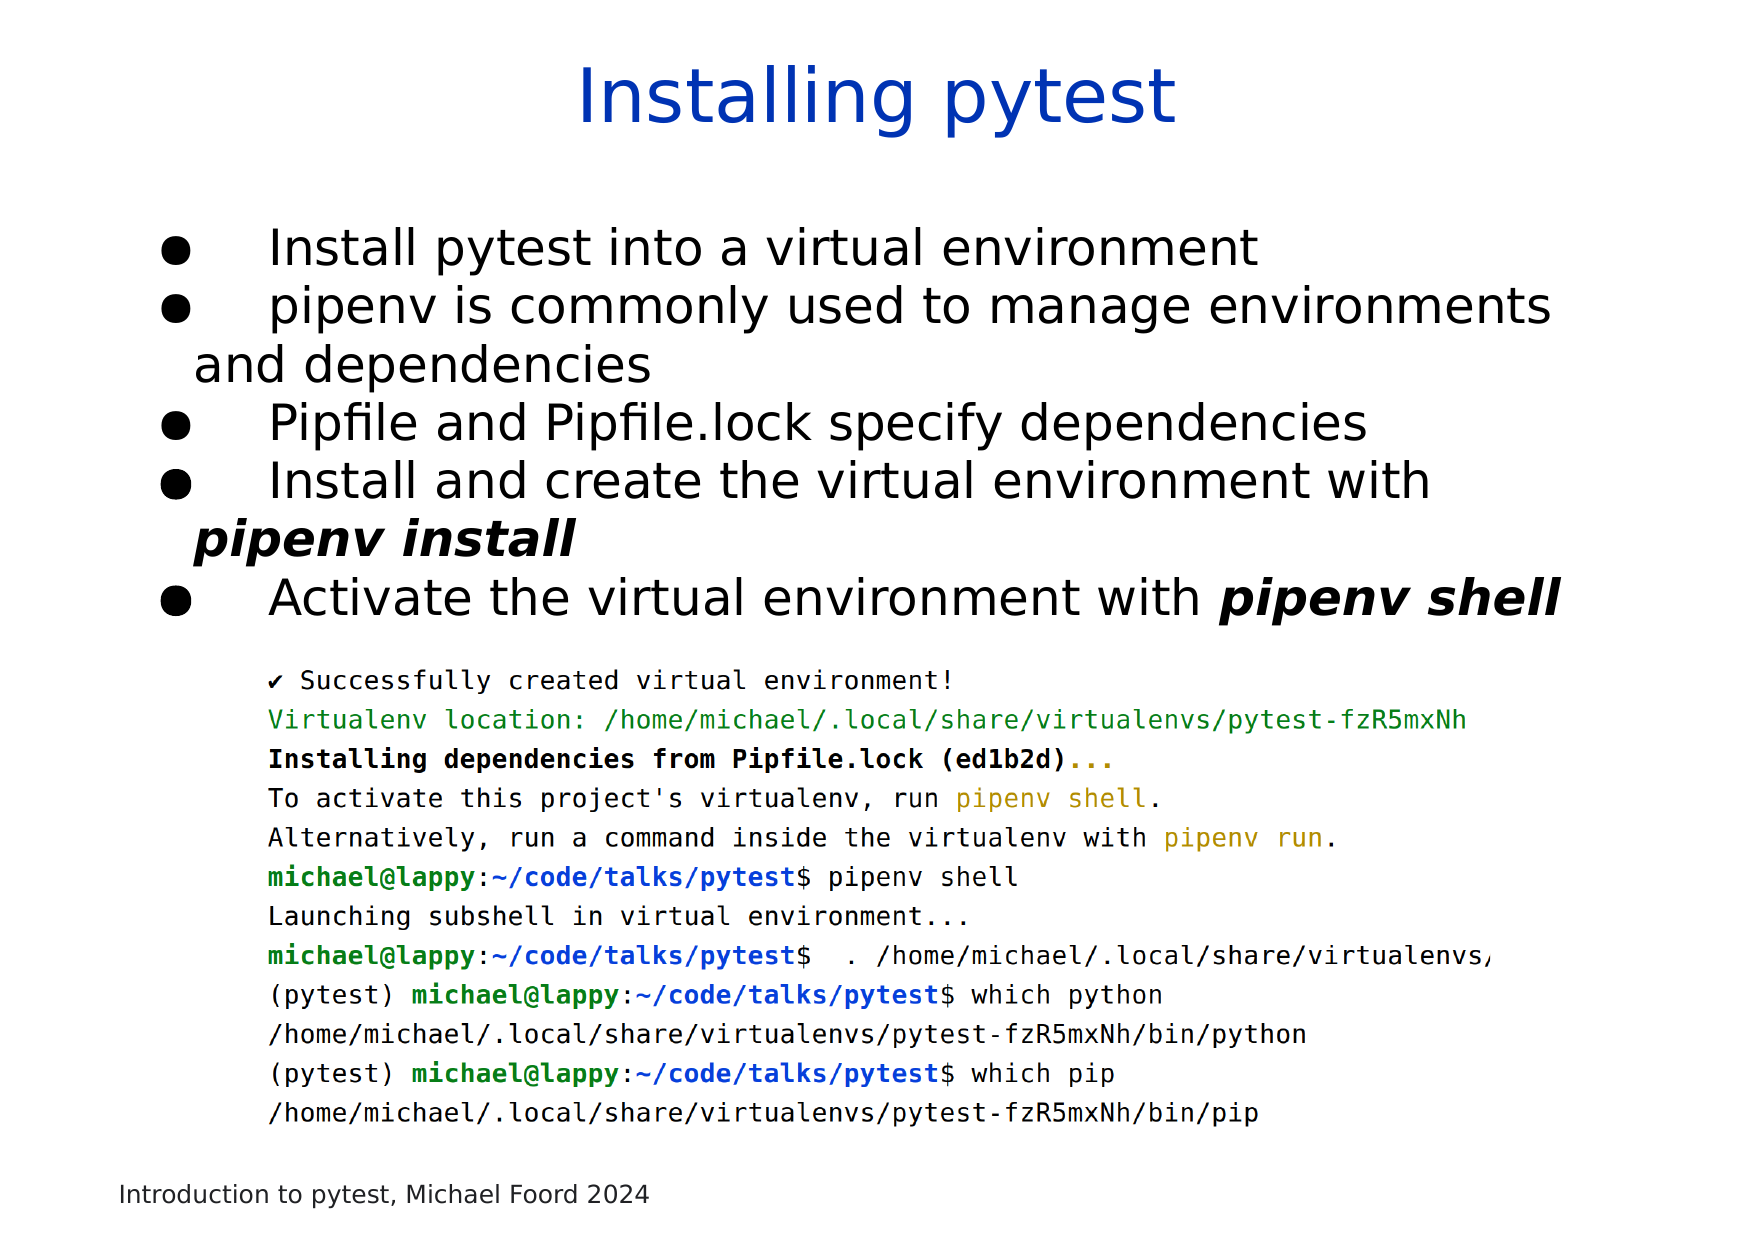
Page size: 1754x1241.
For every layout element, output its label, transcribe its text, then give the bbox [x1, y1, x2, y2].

list Install and create the virtual environment with pipenv install [156, 452, 1636, 569]
text Installing pytest [118, 53, 1636, 140]
list Pipfile and Pipfile.lock specify dependencies [156, 394, 1636, 452]
list Install pytest into a virtual environment [156, 219, 1636, 277]
list pipenv is commonly used to manage environments and dependencies [156, 277, 1636, 394]
picture [263, 651, 1491, 1135]
list Activate the virtual environment with pipenv shell [156, 569, 1636, 627]
